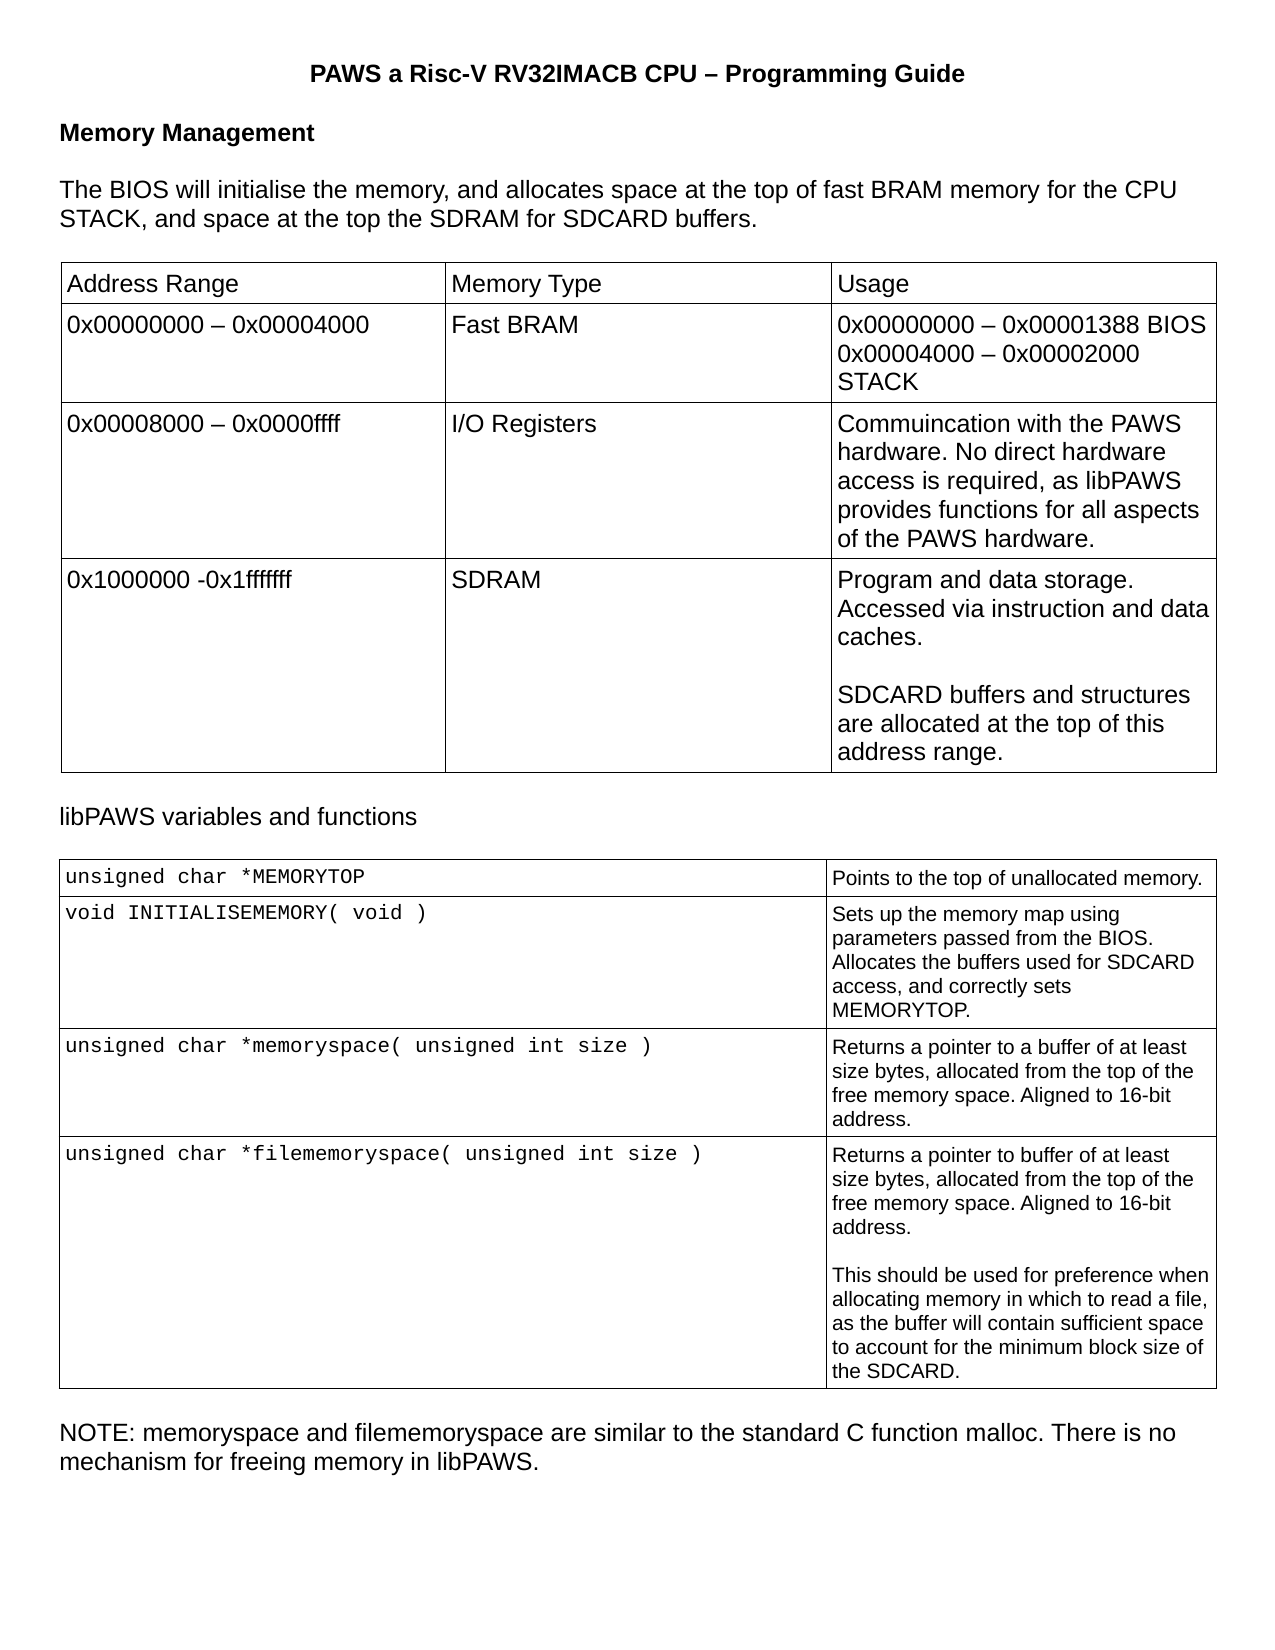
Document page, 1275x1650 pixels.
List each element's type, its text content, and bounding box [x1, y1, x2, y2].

table_cell Returns a pointer to buffer of at least size bytes, allocated from the top of the free memory space. Aligned to 16-bit address. This should be used for preference when allocating memory in which to read a file, as the buffer will contain sufficient space to account for the minimum block size of the SDCARD. [827, 1137, 1216, 1388]
table_header Usage [832, 263, 1216, 303]
text Memory Management [59, 118, 1216, 147]
table_cell I/O Registers [446, 403, 831, 558]
table_cell SDRAM [446, 559, 831, 772]
text libPAWS variables and functions [59, 802, 1216, 830]
table_header Memory Type [446, 263, 831, 303]
text The BIOS will initialise the memory, and allocates space at the top of fast BRAM memory for the CPU STACK, and space at the top the SDRAM for SDCARD buffers. [59, 176, 1216, 233]
table_cell 0x00000000 – 0x00004000 [62, 304, 445, 402]
table_cell Fast BRAM [446, 304, 831, 402]
text NOTE: memoryspace and filememoryspace are similar to the standard C function malloc. There is no mechanism for freeing memory in libPAWS. [59, 1418, 1216, 1476]
table_cell 0x00008000 – 0x0000ffff [62, 403, 445, 558]
table_cell Sets up the memory map using parameters passed from the BIOS. Allocates the buffers used for SDCARD access, and correctly sets MEMORYTOP. [827, 897, 1216, 1028]
table_cell Returns a pointer to a buffer of at least size bytes, allocated from the top of the free memory space. Aligned to 16-bit address. [827, 1029, 1216, 1136]
table_cell unsigned char *filememoryspace( unsigned int size ) [60, 1137, 826, 1388]
table_cell Commuincation with the PAWS hardware. No direct hardware access is required, as libPAWS provides functions for all aspects of the PAWS hardware. [832, 403, 1216, 558]
table_cell 0x00000000 – 0x00001388 BIOS 0x00004000 – 0x00002000 STACK [832, 304, 1216, 402]
table_cell void INITIALISEMEMORY( void ) [60, 897, 826, 1028]
table_cell 0x1000000 -0x1fffffff [62, 559, 445, 772]
table_header Address Range [62, 263, 445, 303]
table_header unsigned char *MEMORYTOP [60, 860, 826, 896]
table_cell unsigned char *memoryspace( unsigned int size ) [60, 1029, 826, 1136]
table_cell Program and data storage. Accessed via instruction and data caches. SDCARD buffers and structures are allocated at the top of this address range. [832, 559, 1216, 772]
table_header Points to the top of unallocated memory. [827, 860, 1216, 896]
